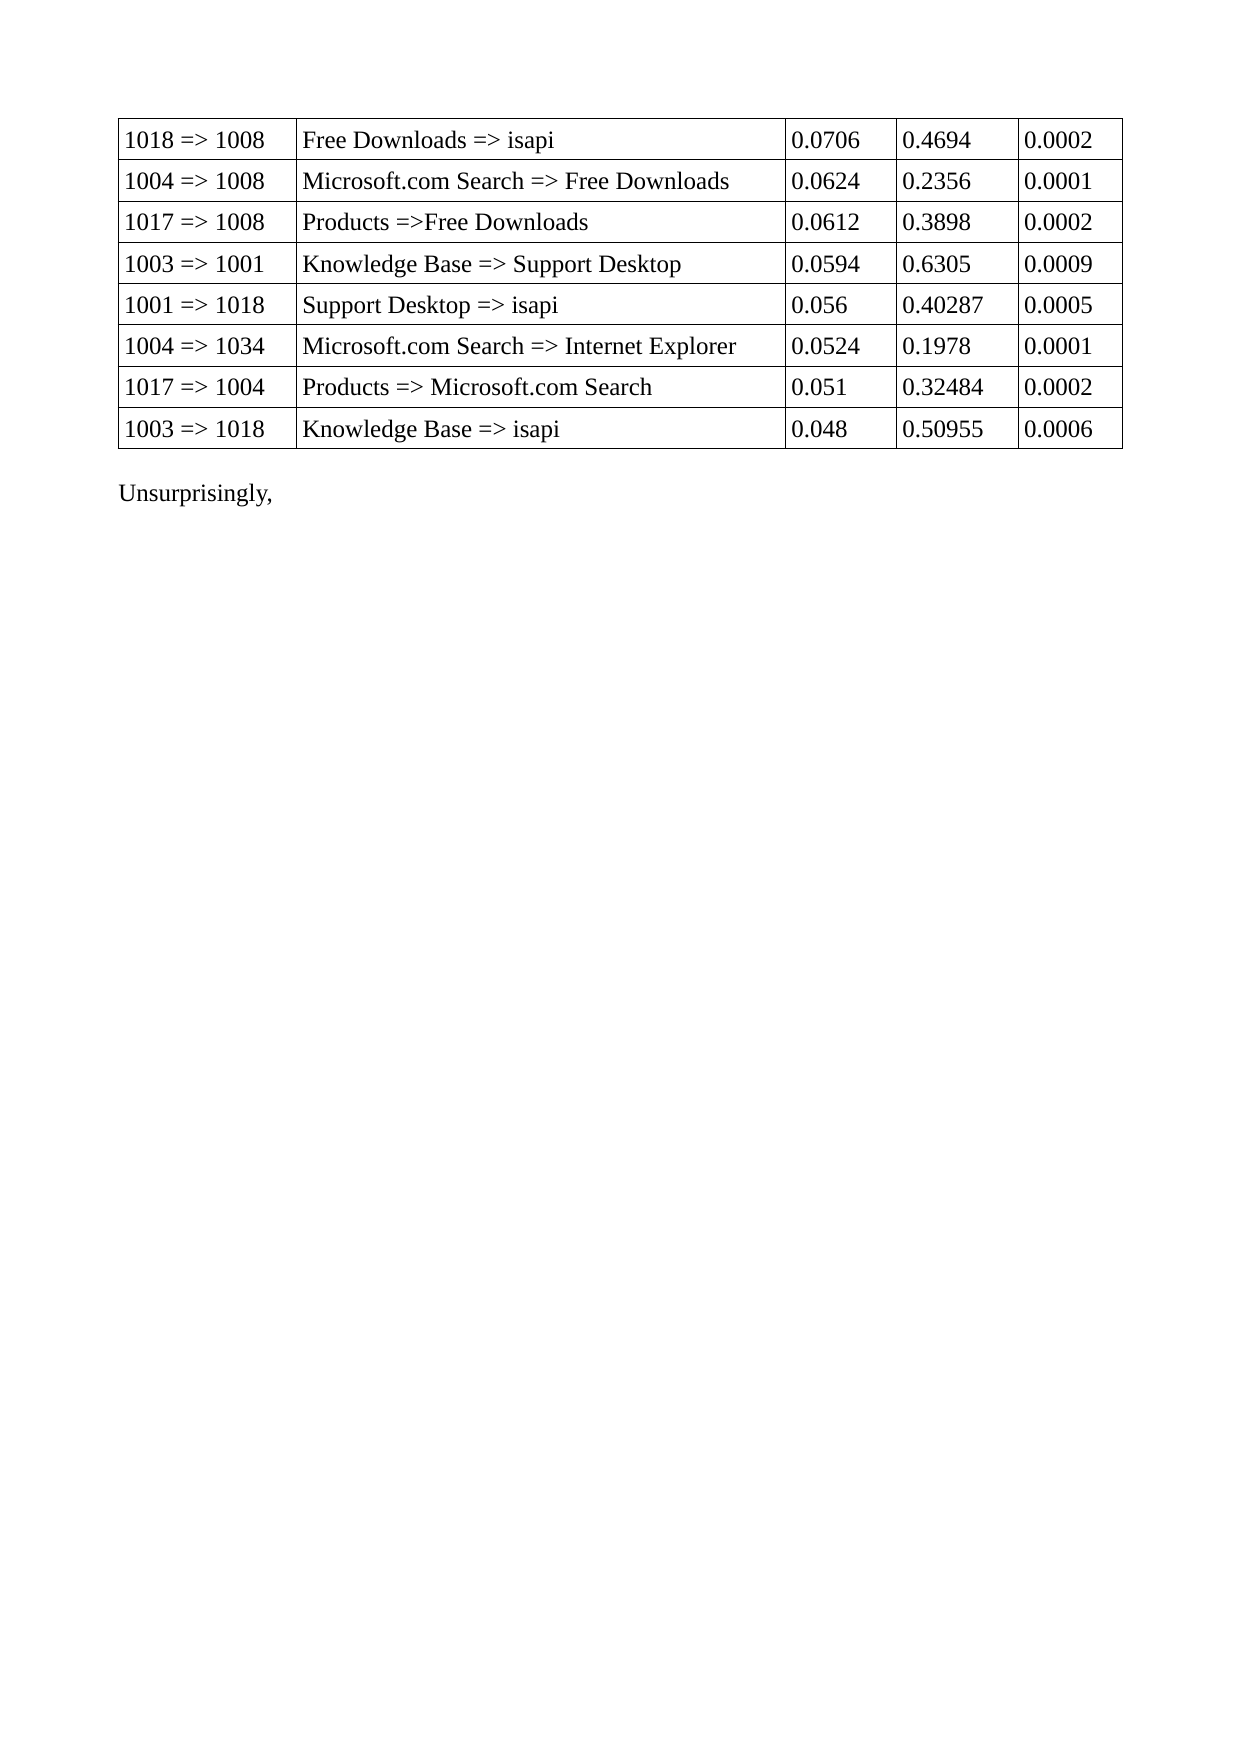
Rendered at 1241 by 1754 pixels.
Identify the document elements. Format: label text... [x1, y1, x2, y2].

table_cell Free Downloads => isapi [297, 119, 785, 159]
table_cell Microsoft.com Search => Free Downloads [297, 160, 785, 201]
table_cell 0.4694 [897, 119, 1018, 159]
table_cell 0.32484 [897, 367, 1018, 407]
table_cell 0.0706 [786, 119, 896, 159]
table_cell Products => Microsoft.com Search [297, 367, 785, 407]
table_cell 0.0001 [1019, 160, 1122, 201]
table_cell 0.0005 [1019, 284, 1122, 324]
table_cell 0.051 [786, 367, 896, 407]
table_cell 0.0001 [1019, 325, 1122, 366]
table_cell 0.0009 [1019, 243, 1122, 283]
table_cell 0.0594 [786, 243, 896, 283]
table_cell Knowledge Base => Support Desktop [297, 243, 785, 283]
table_cell Products =>Free Downloads [297, 202, 785, 242]
table_cell 1017 => 1004 [119, 367, 296, 407]
table_cell 1017 => 1008 [119, 202, 296, 242]
table_cell 0.0612 [786, 202, 896, 242]
table_cell 0.2356 [897, 160, 1018, 201]
table_cell 1018 => 1008 [119, 119, 296, 159]
table_cell 0.0006 [1019, 408, 1122, 448]
table_cell 0.3898 [897, 202, 1018, 242]
table_cell Microsoft.com Search => Internet Explorer [297, 325, 785, 366]
table_cell 0.0624 [786, 160, 896, 201]
table_cell 0.048 [786, 408, 896, 448]
table_cell 0.6305 [897, 243, 1018, 283]
table_cell 0.0002 [1019, 367, 1122, 407]
table_cell 0.0524 [786, 325, 896, 366]
table_cell 0.056 [786, 284, 896, 324]
table_cell 0.40287 [897, 284, 1018, 324]
table_cell 1003 => 1001 [119, 243, 296, 283]
table_cell 1001 => 1018 [119, 284, 296, 324]
table_cell 1004 => 1034 [119, 325, 296, 366]
table_cell 0.50955 [897, 408, 1018, 448]
text Unsurprisingly, [118, 478, 1122, 507]
table_cell 0.0002 [1019, 202, 1122, 242]
table_cell 1004 => 1008 [119, 160, 296, 201]
table_cell Knowledge Base => isapi [297, 408, 785, 448]
table_cell Support Desktop => isapi [297, 284, 785, 324]
table_cell 0.0002 [1019, 119, 1122, 159]
table_cell 1003 => 1018 [119, 408, 296, 448]
table_cell 0.1978 [897, 325, 1018, 366]
